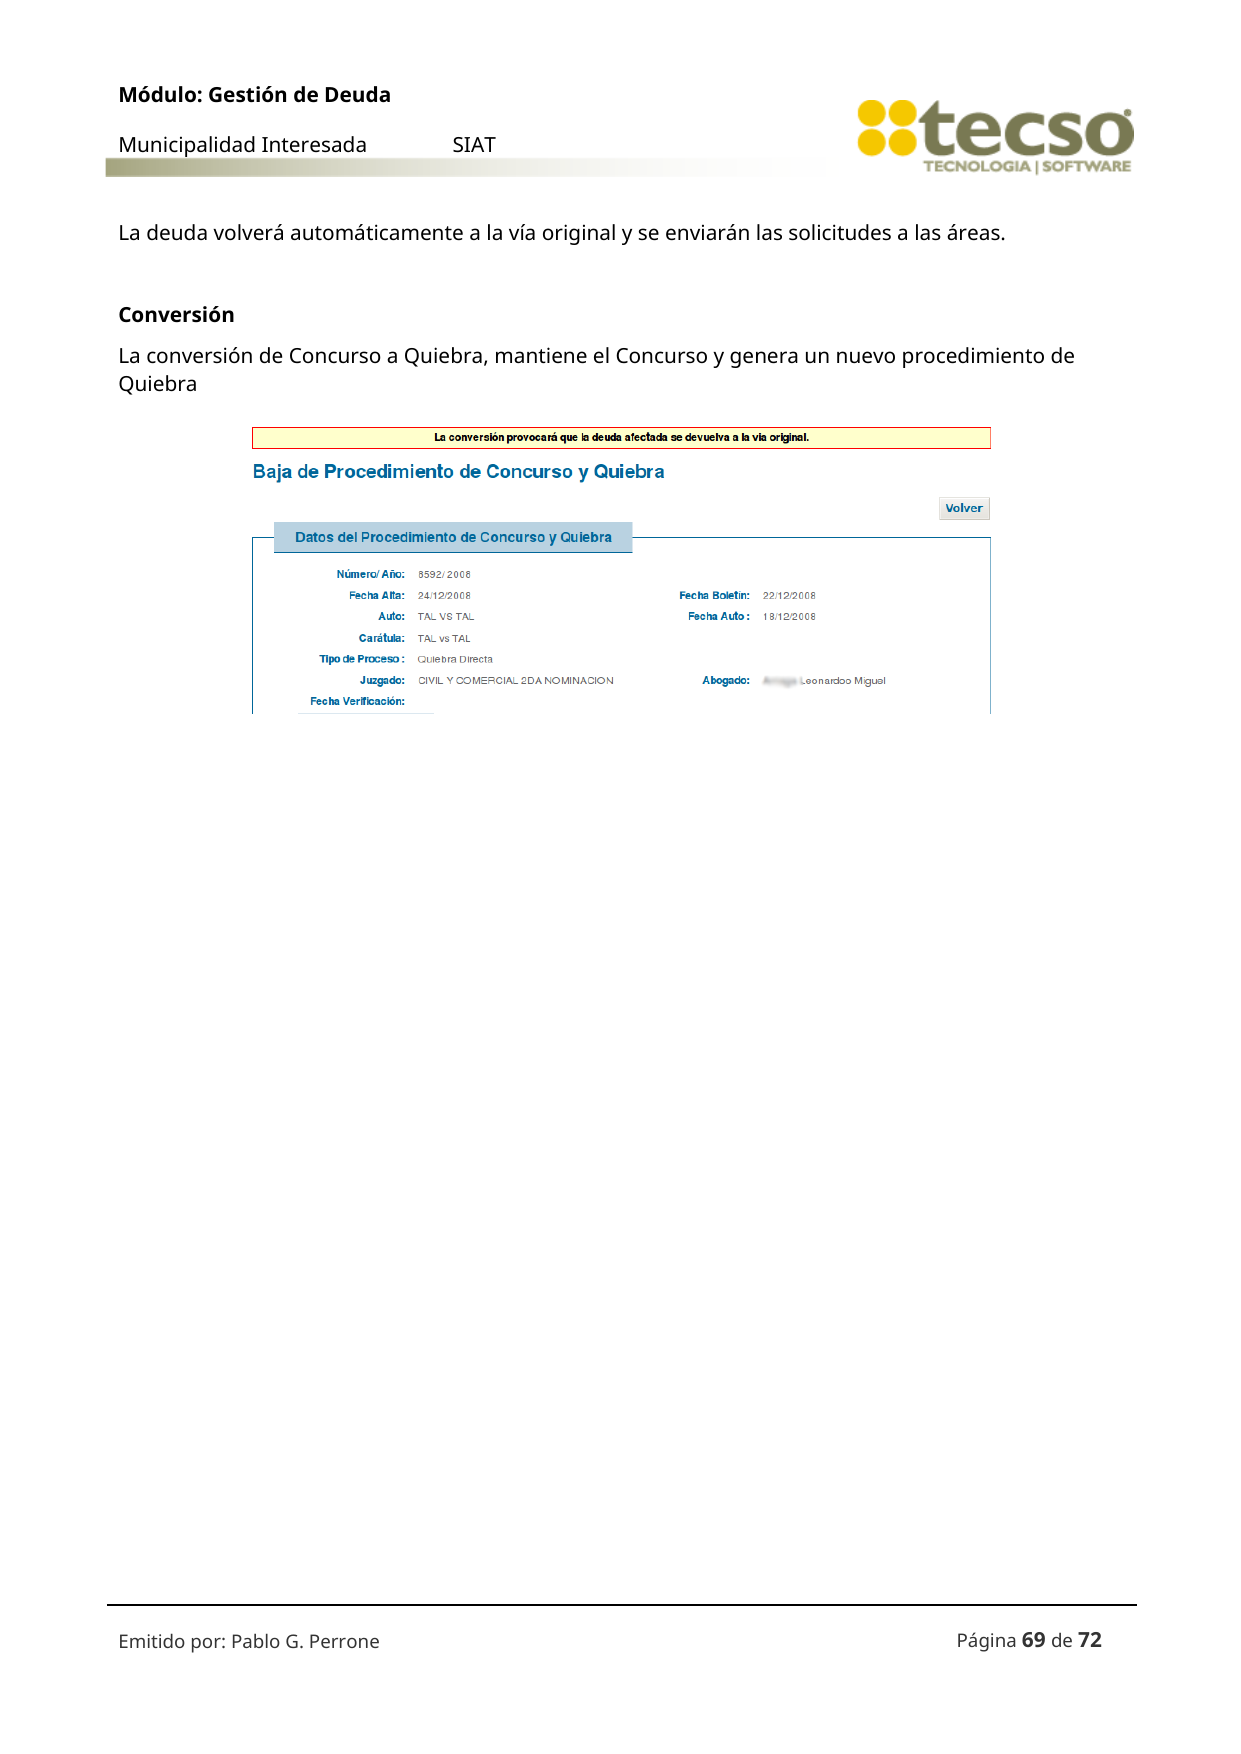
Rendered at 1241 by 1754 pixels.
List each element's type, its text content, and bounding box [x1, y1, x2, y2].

text La deuda volverá automáticamente a la vía original y se enviarán las solicitudes a las áreas. [118, 218, 1122, 246]
picture [237, 418, 1003, 714]
text Conversión [118, 300, 1122, 328]
picture [105, 100, 1134, 177]
text La conversión de Concurso a Quiebra, mantiene el Concurso y genera un nuevo procedimiento de Quiebra [118, 341, 1122, 398]
